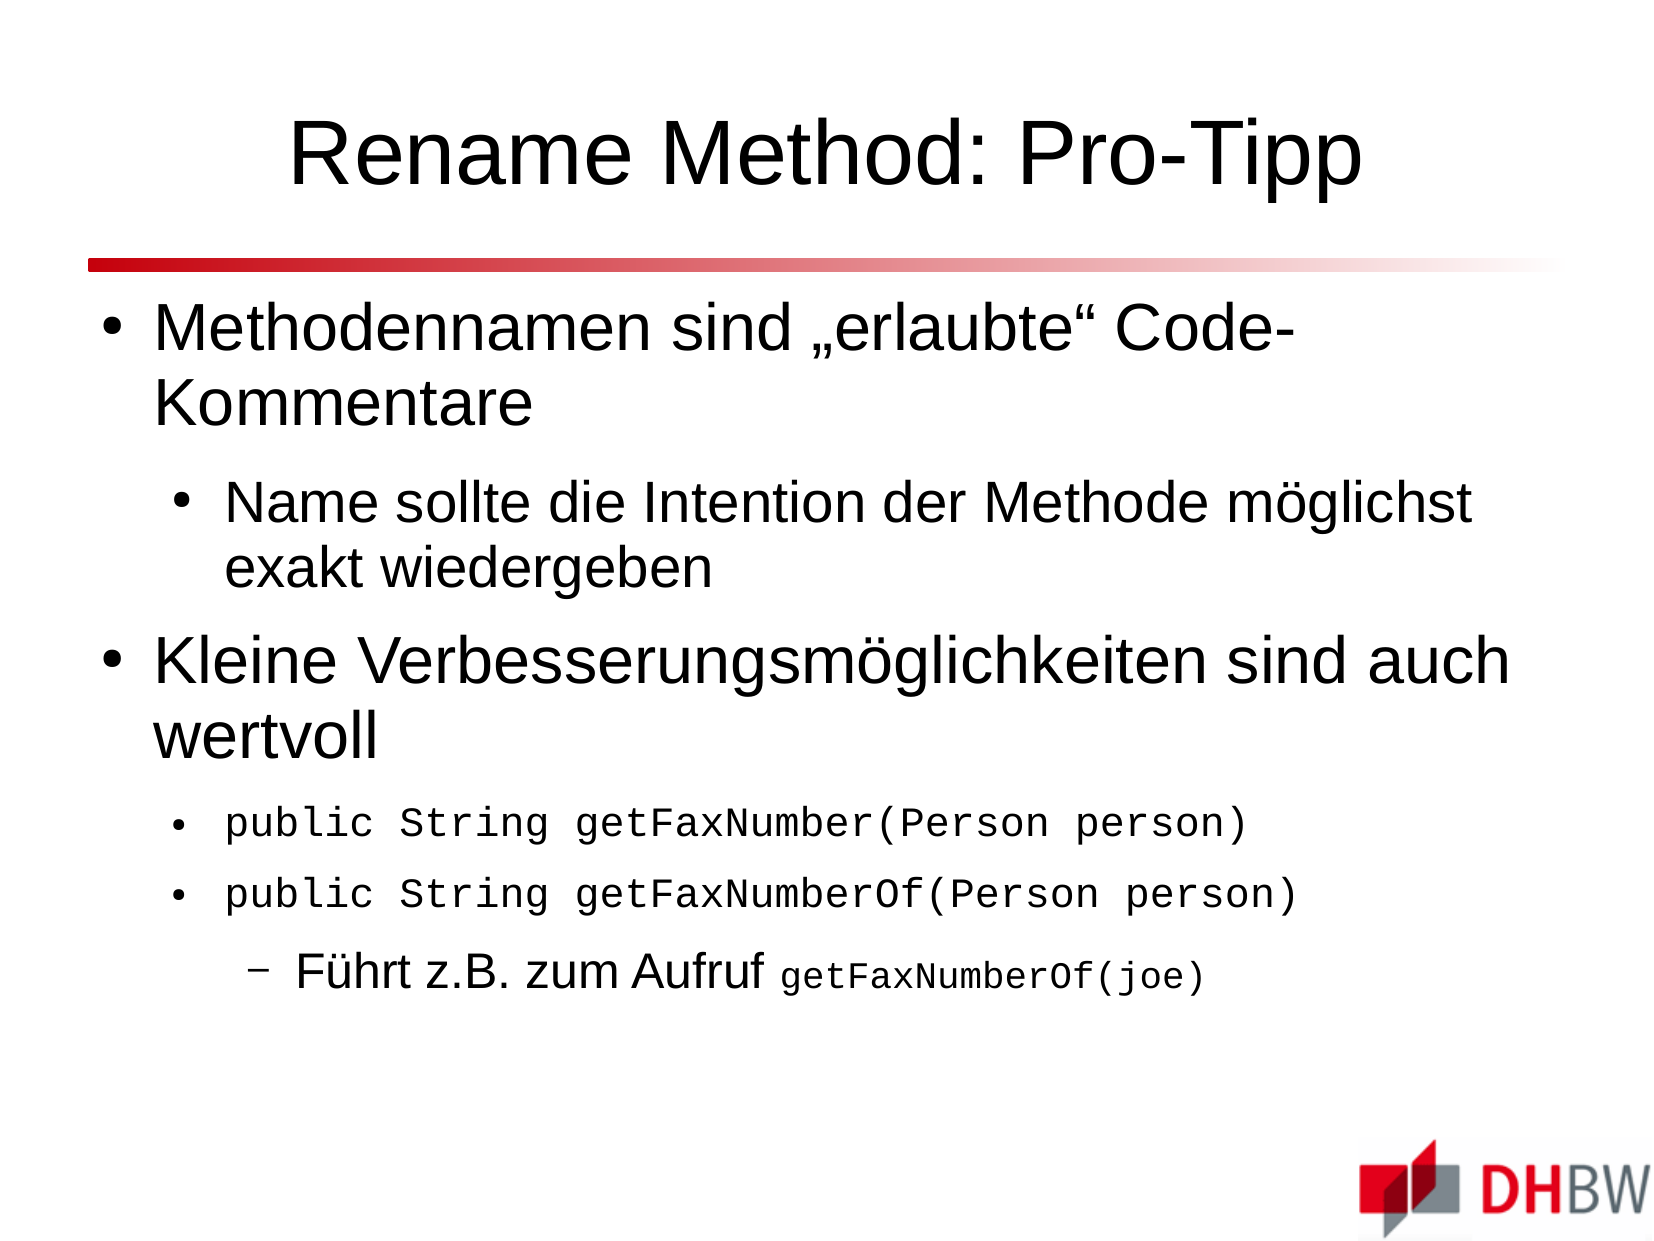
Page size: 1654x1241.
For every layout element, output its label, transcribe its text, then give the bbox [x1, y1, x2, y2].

title Rename Method: Pro-Tipp [82, 49, 1571, 257]
list Methodennamen sind „erlaubte“ Code-Kommentare Name sollte die Intention der Methode möglichst exakt wiedergeben Kleine Verbesserungsmöglichkeiten sind auch wertvoll public String getFaxNumber(Person person) public String getFaxNumberOf(Person person) Führt z.B. zum Aufruf getFaxNumberOf(joe) [82, 290, 1571, 1109]
picture [1358, 1137, 1652, 1241]
